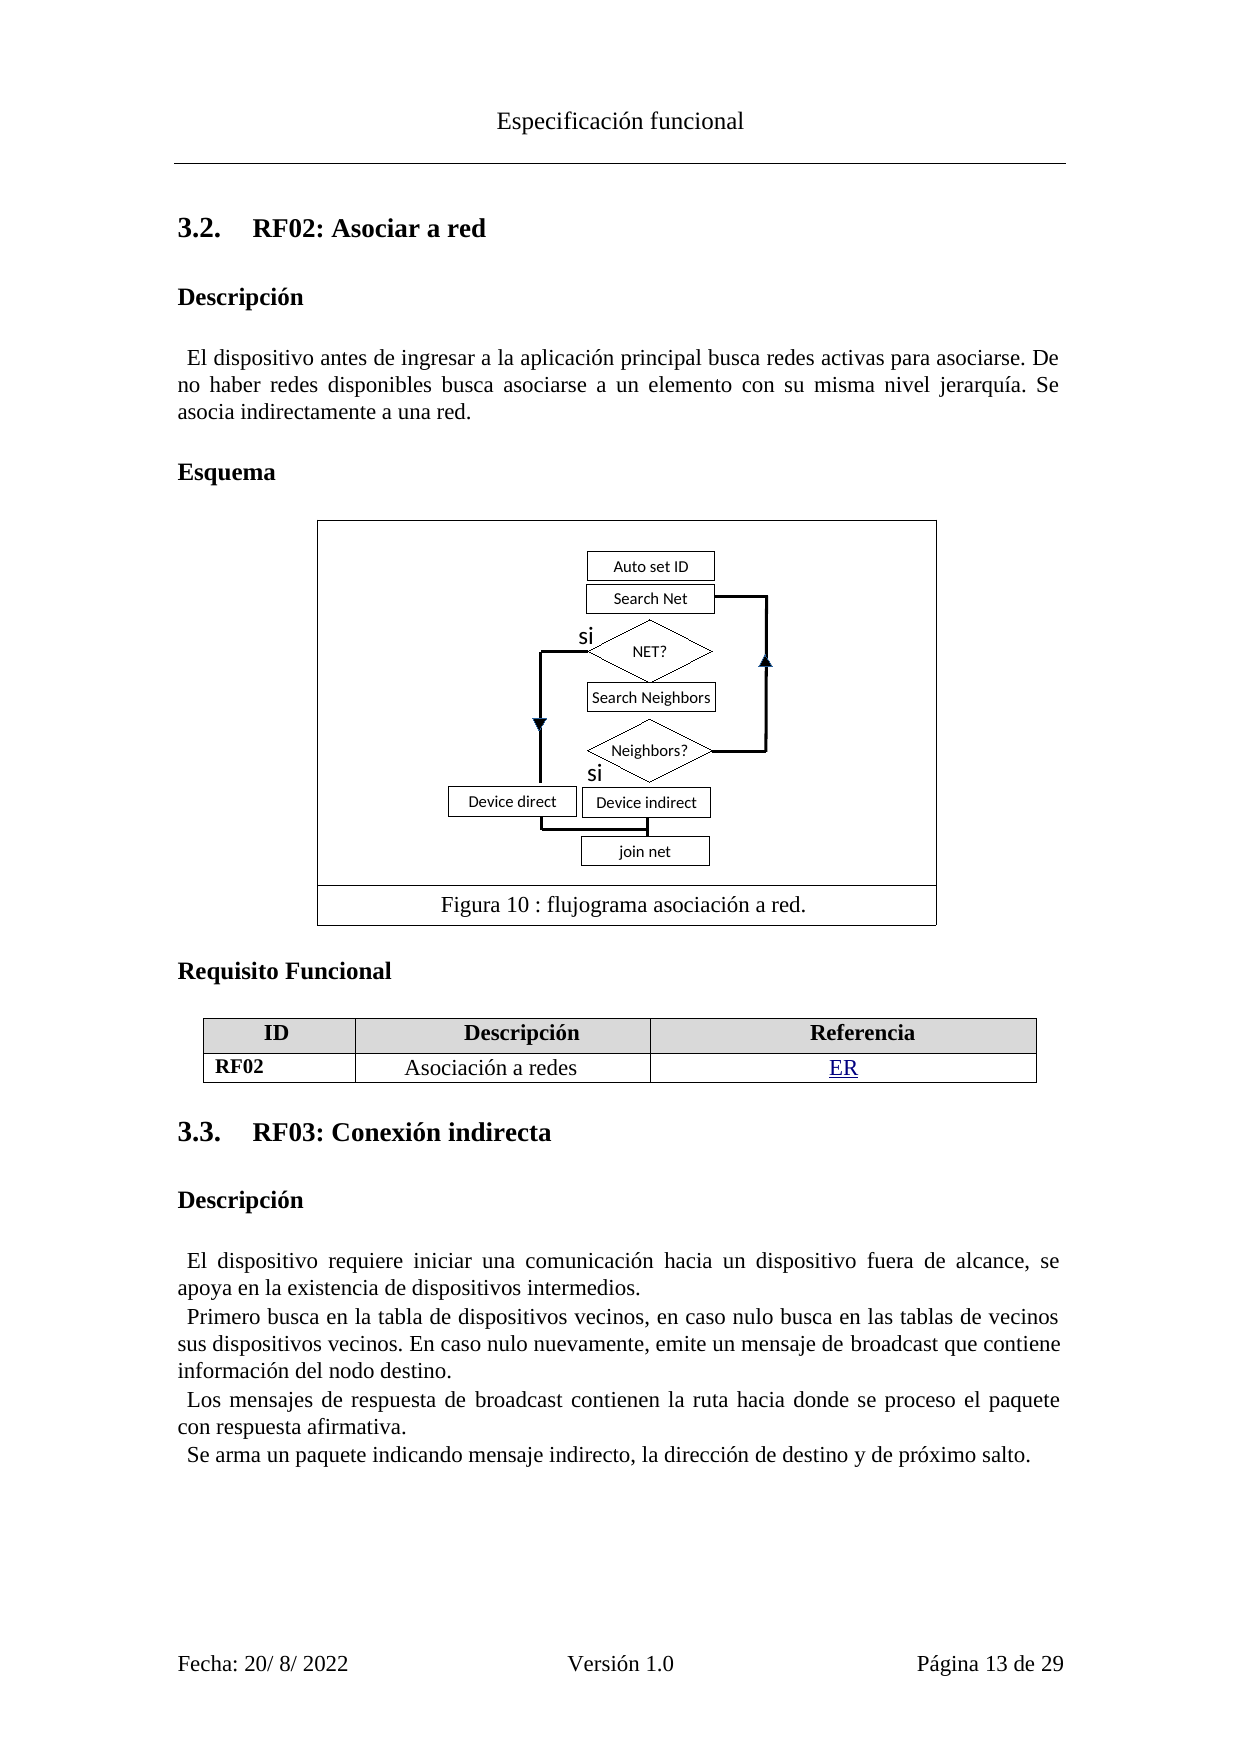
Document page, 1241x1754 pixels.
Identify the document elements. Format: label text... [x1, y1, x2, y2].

table_header Referencia [651, 1019, 1036, 1053]
table_header ID [204, 1019, 355, 1053]
text El dispositivo antes de ingresar a la aplicación principal busca redes activas para asociarse. De no haber redes disponibles busca asociarse a un elemento con su misma nivel jerarquía. Se asocia indirectamente a una red. [177, 344, 1061, 424]
table_cell ER [651, 1054, 1036, 1082]
subtitle RF03: Conexión indirecta [177, 1114, 1061, 1148]
text Descripción [177, 1185, 1070, 1214]
text El dispositivo requiere iniciar una comunicación hacia un dispositivo fuera de alcance, se apoya en la existencia de dispositivos intermedios. [177, 1247, 1061, 1301]
text Descripción [177, 282, 1070, 310]
table_header [318, 521, 936, 885]
text Se arma un paquete indicando mensaje indirecto, la dirección de destino y de próximo salto. [177, 1441, 1061, 1468]
table_header Descripción [356, 1019, 650, 1053]
table_cell Figura 10 : flujograma asociación a red. [318, 886, 936, 925]
subtitle RF02: Asociar a red [177, 211, 1061, 244]
text Los mensajes de respuesta de broadcast contienen la ruta hacia donde se proceso el paquete con respuesta afirmativa. [177, 1386, 1061, 1439]
table_cell Asociación a redes [356, 1054, 650, 1082]
table_cell RF02 [204, 1054, 355, 1082]
text Primero busca en la tabla de dispositivos vecinos, en caso nulo busca en las tablas de vecinos sus dispositivos vecinos. En caso nulo nuevamente, emite un mensaje de broadcast que contiene información del nodo destino. [177, 1303, 1061, 1383]
text Esquema [177, 457, 1070, 486]
text Requisito Funcional [177, 956, 1070, 985]
